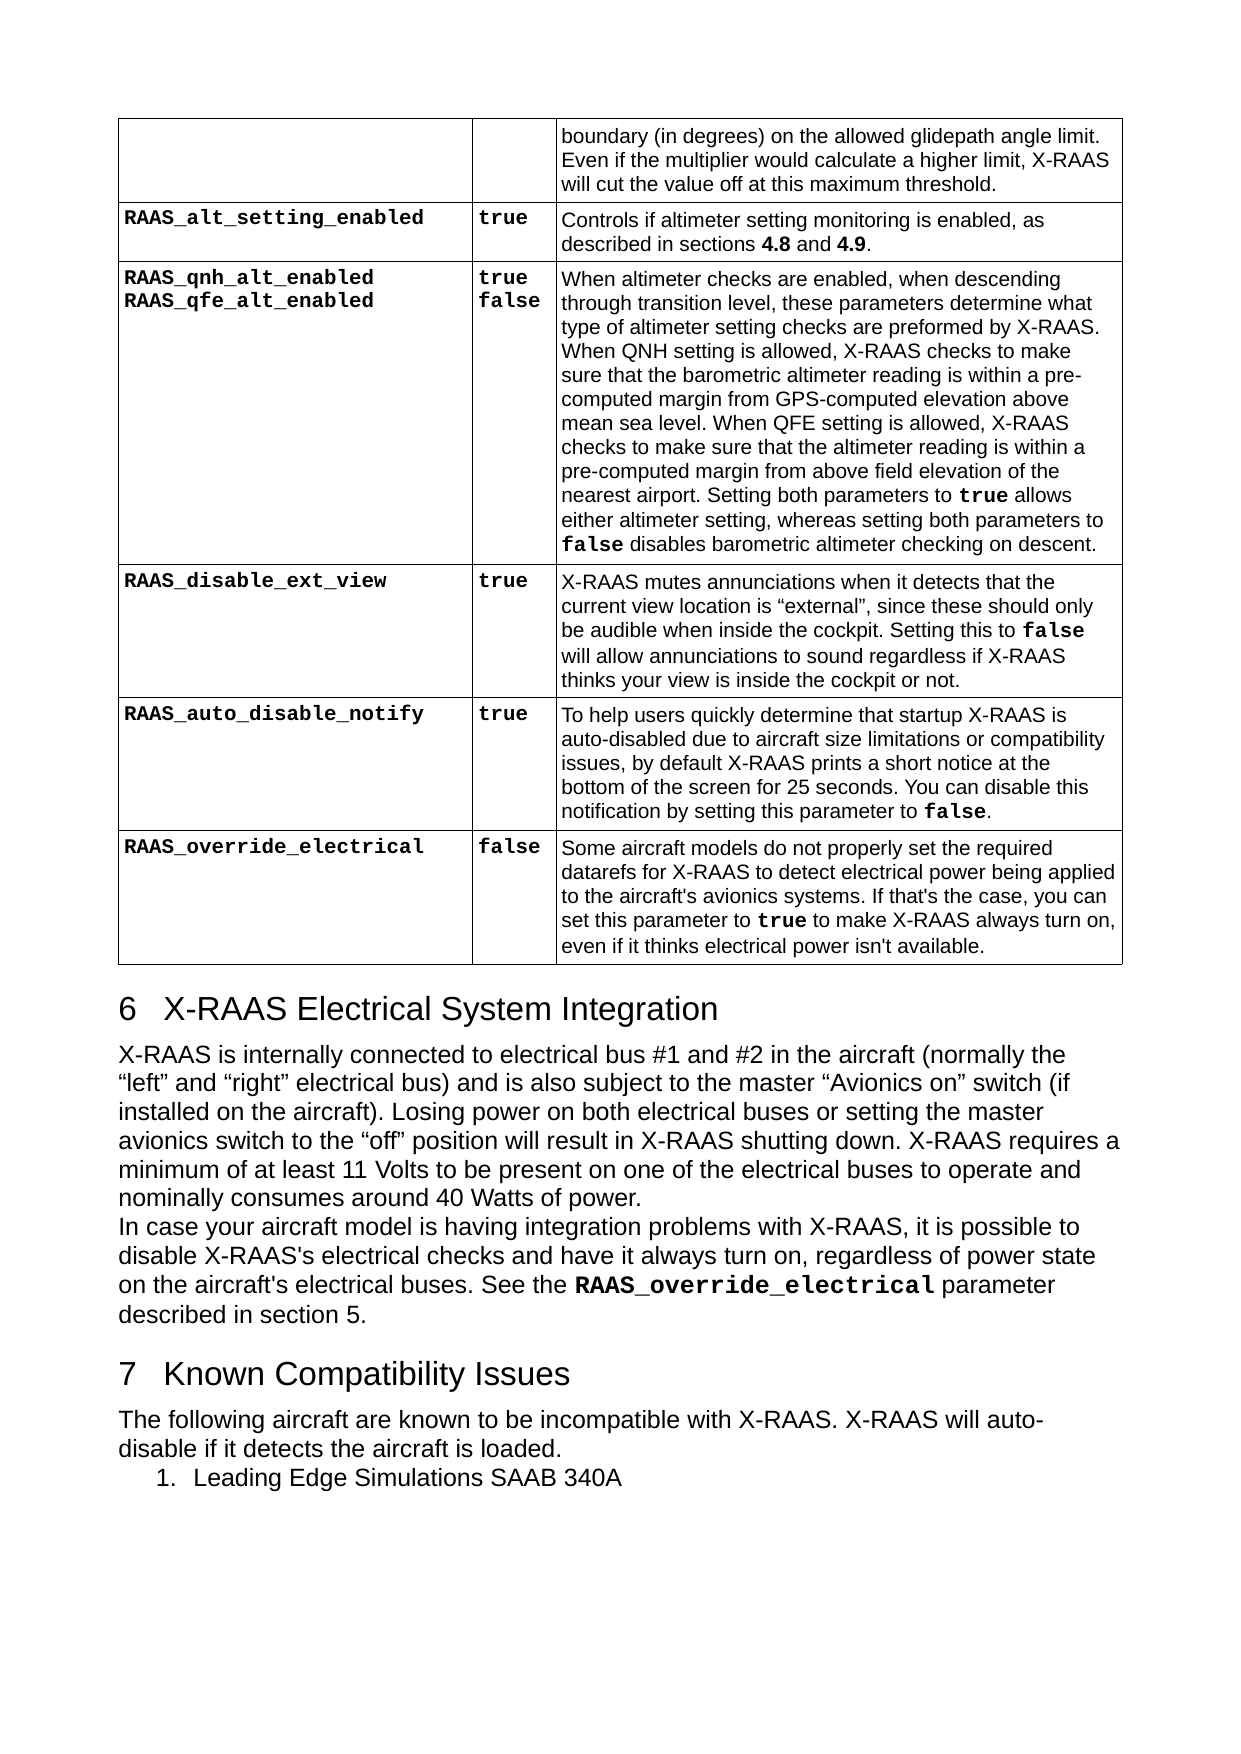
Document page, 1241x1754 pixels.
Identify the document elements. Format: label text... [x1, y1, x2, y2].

table_cell false [473, 831, 556, 963]
table_cell To help users quickly determine that startup X-RAAS is auto-disabled due to aircraft size limitations or compatibility issues, by default X-RAAS prints a short notice at the bottom of the screen for 25 seconds. You can disable this notification by setting this parameter to false. [557, 698, 1122, 830]
table_cell RAAS_qnh_alt_enabled RAAS_qfe_alt_enabled [119, 262, 472, 564]
table_cell [119, 119, 472, 202]
subtitle Known Compatibility Issues [118, 1354, 1122, 1393]
table_cell true [473, 203, 556, 261]
table_cell true false [473, 262, 556, 564]
text The following aircraft are known to be incompatible with X-RAAS. X-RAAS will auto-disable if it detects the aircraft is loaded. [118, 1405, 1122, 1463]
list Leading Edge Simulations SAAB 340A [156, 1463, 1122, 1491]
table_cell Controls if altimeter setting monitoring is enabled, as described in sections 4.8 and 4.9. [557, 203, 1122, 261]
text In case your aircraft model is having integration problems with X-RAAS, it is possible to disable X-RAAS's electrical checks and have it always turn on, regardless of power state on the aircraft's electrical buses. See the RAAS_override_electrical parameter described in section 5. [118, 1212, 1122, 1329]
table_cell true [473, 565, 556, 697]
table_cell X-RAAS mutes annunciations when it detects that the current view location is “external”, since these should only be audible when inside the cockpit. Setting this to false will allow annunciations to sound regardless if X-RAAS thinks your view is inside the cockpit or not. [557, 565, 1122, 697]
subtitle X-RAAS Electrical System Integration [118, 989, 1122, 1027]
table_cell RAAS_auto_disable_notify [119, 698, 472, 830]
table_cell RAAS_alt_setting_enabled [119, 203, 472, 261]
table_cell true [473, 698, 556, 830]
text X-RAAS is internally connected to electrical bus #1 and #2 in the aircraft (normally the “left” and “right” electrical bus) and is also subject to the master “Avionics on” switch (if installed on the aircraft). Losing power on both electrical buses or setting the master avionics switch to the “off” position will result in X-RAAS shutting down. X-RAAS requires a minimum of at least 11 Volts to be present on one of the electrical buses to operate and nominally consumes around 40 Watts of power. [118, 1039, 1122, 1212]
table_cell Some aircraft models do not properly set the required datarefs for X-RAAS to detect electrical power being applied to the aircraft's avionics systems. If that's the case, you can set this parameter to true to make X-RAAS always turn on, even if it thinks electrical power isn't available. [557, 831, 1122, 963]
table_cell RAAS_disable_ext_view [119, 565, 472, 697]
table_cell [473, 119, 556, 202]
table_cell boundary (in degrees) on the allowed glidepath angle limit. Even if the multiplier would calculate a higher limit, X-RAAS will cut the value off at this maximum threshold. [557, 119, 1122, 202]
table_cell RAAS_override_electrical [119, 831, 472, 963]
table_cell When altimeter checks are enabled, when descending through transition level, these parameters determine what type of altimeter setting checks are preformed by X-RAAS. When QNH setting is allowed, X-RAAS checks to make sure that the barometric altimeter reading is within a pre-computed margin from GPS-computed elevation above mean sea level. When QFE setting is allowed, X-RAAS checks to make sure that the altimeter reading is within a pre-computed margin from above field elevation of the nearest airport. Setting both parameters to true allows either altimeter setting, whereas setting both parameters to false disables barometric altimeter checking on descent. [557, 262, 1122, 564]
